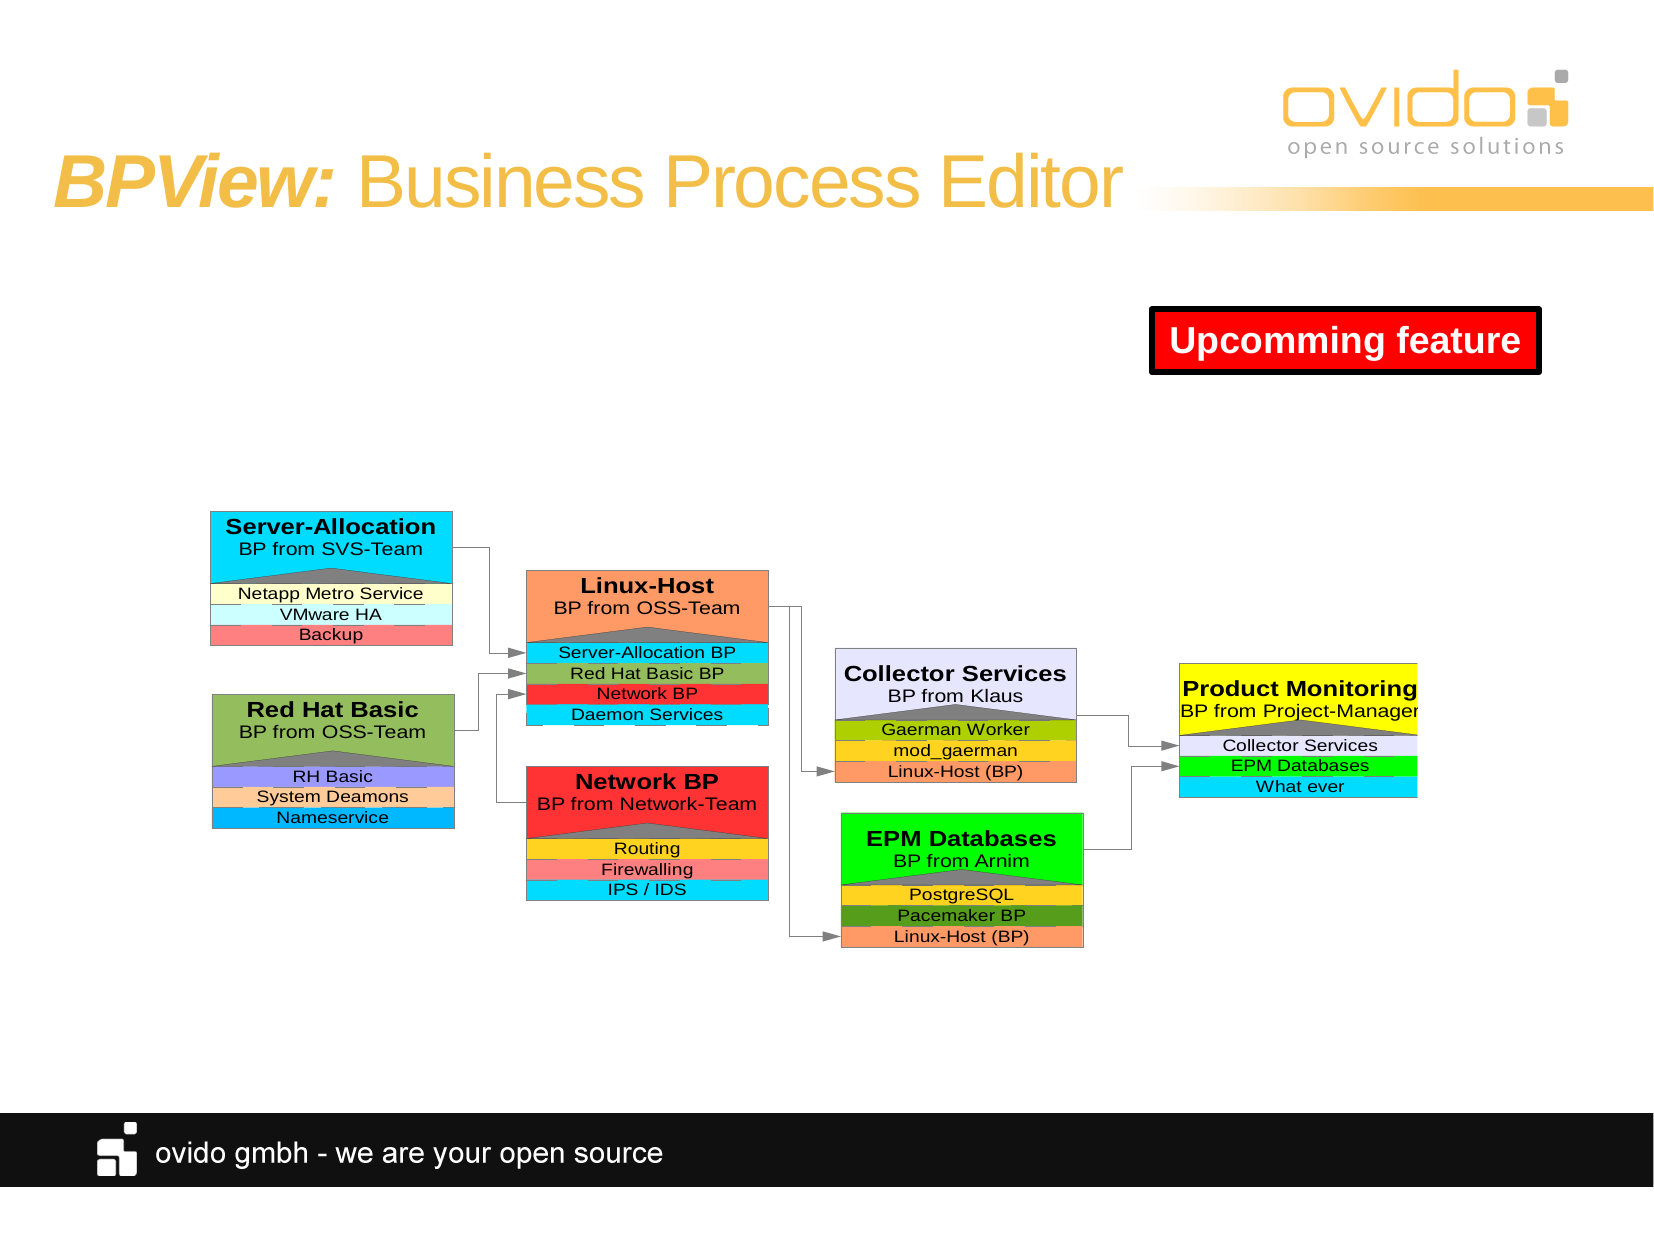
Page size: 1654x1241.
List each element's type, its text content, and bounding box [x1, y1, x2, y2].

chart [0, 360, 1418, 1241]
text_box Upcomming feature [1151, 309, 1540, 373]
picture [0, 0, 1654, 1241]
title BPView: Business Process Editor [53, 132, 1211, 231]
